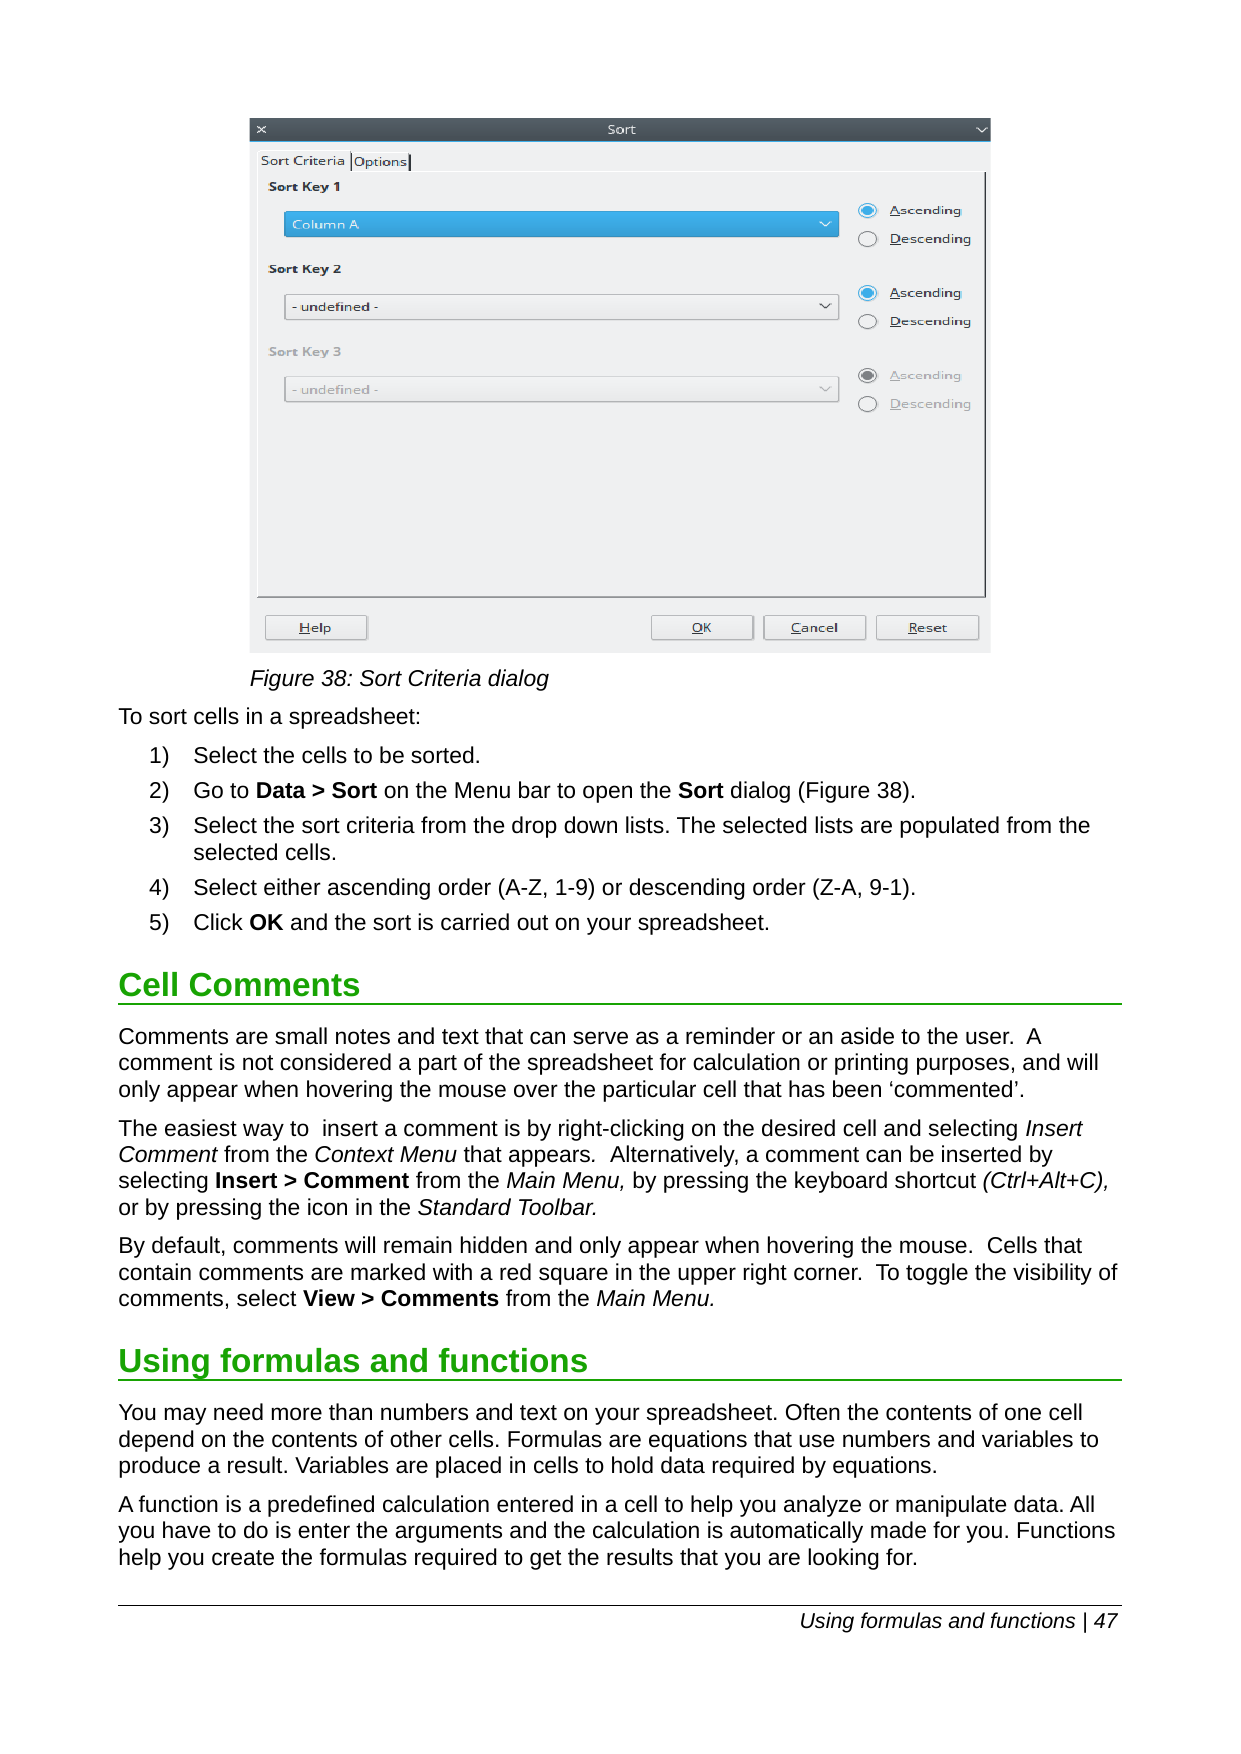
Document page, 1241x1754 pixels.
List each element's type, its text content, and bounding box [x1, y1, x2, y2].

text You may need more than numbers and text on your spreadsheet. Often the contents of one cell depend on the contents of other cells. Formulas are equations that use numbers and variables to produce a result. Variables are placed in cells to hold data required by equations. [118, 1399, 1122, 1478]
subtitle Using formulas and functions [118, 1341, 1122, 1379]
list Go to Data > Sort on the Menu bar to open the Sort dialog (Figure 38). [169, 777, 1122, 803]
text The easiest way to insert a comment is by right-clicking on the desired cell and selecting Insert Comment from the Context Menu that appears. Alternatively, a comment can be inserted by selecting Insert > Comment from the Main Menu, by pressing the keyboard shortcut (Ctrl+Alt+C), or by pressing the icon in the Standard Toolbar. [118, 1114, 1122, 1220]
text Comments are small notes and text that can serve as a reminder or an aside to the user. A comment is not considered a part of the spreadsheet for calculation or printing purposes, and will only appear when hovering the mouse over the particular cell that has been ‘commented’. [118, 1023, 1122, 1102]
text By default, comments will remain hidden and only appear when hovering the mouse. Cells that contain comments are marked with a red square in the upper right corner. To toggle the visibility of comments, select View > Comments from the Main Menu. [118, 1232, 1122, 1311]
list Select either ascending order (A-Z, 1-9) or descending order (Z-A, 9-1). [169, 874, 1122, 900]
picture [249, 118, 991, 653]
list Select the sort criteria from the drop down lists. The selected lists are populated from the selected cells. [169, 812, 1122, 865]
list Click OK and the sort is carried out on your spreadsheet. [169, 909, 1122, 935]
list To sort cells in a spreadsheet: [118, 703, 1122, 729]
subtitle Cell Comments [118, 965, 1122, 1003]
text Figure 38: Sort Criteria dialog [249, 664, 991, 691]
list Select the cells to be sorted. [169, 742, 1122, 768]
text A function is a predefined calculation entered in a cell to help you analyze or manipulate data. All you have to do is enter the arguments and the calculation is automatically made for you. Functions help you create the formulas required to get the results that you are looking for. [118, 1491, 1122, 1570]
